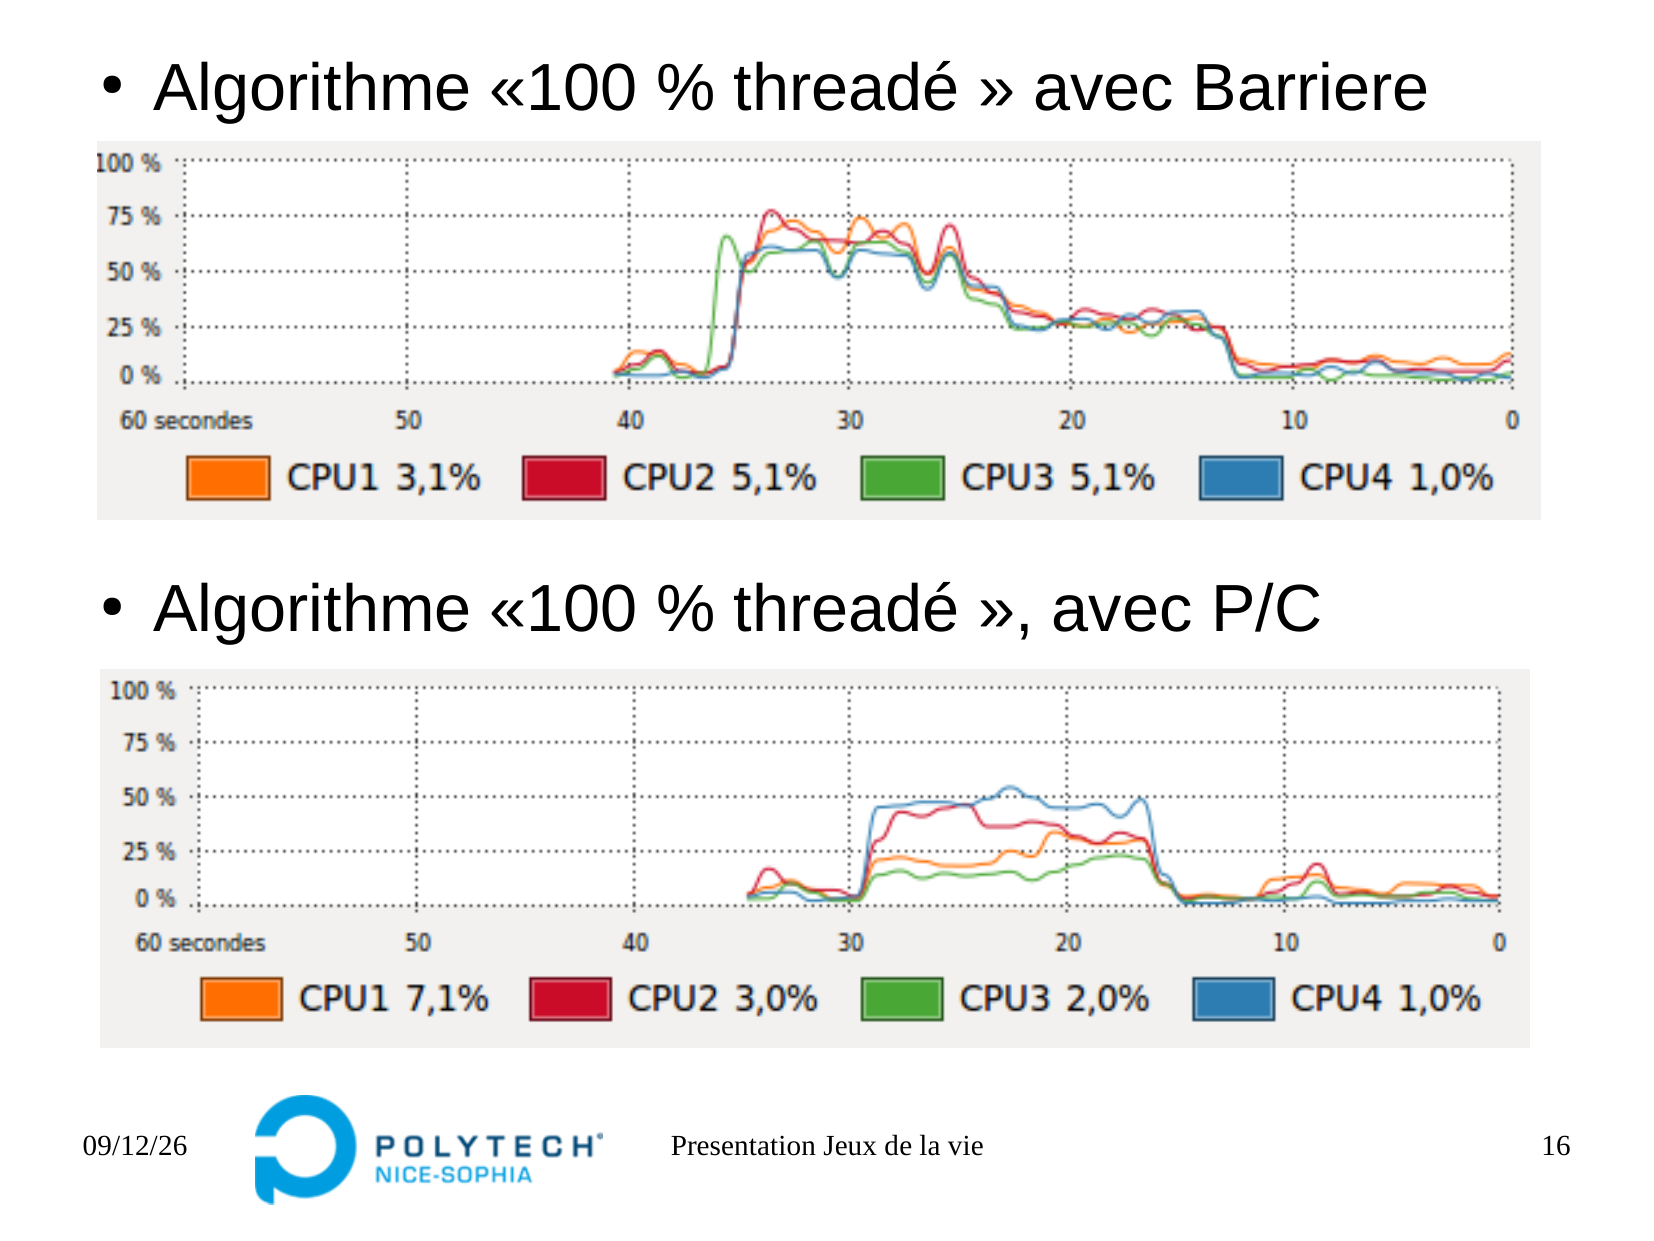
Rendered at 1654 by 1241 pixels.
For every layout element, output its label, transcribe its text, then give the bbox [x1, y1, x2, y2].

list Algorithme «100 % threadé » avec Barriere Algorithme «100 % threadé », avec P/C [82, 49, 1538, 1010]
picture [255, 1095, 603, 1205]
picture [255, 1095, 336, 1178]
picture [100, 669, 1530, 1048]
picture [97, 141, 1541, 520]
